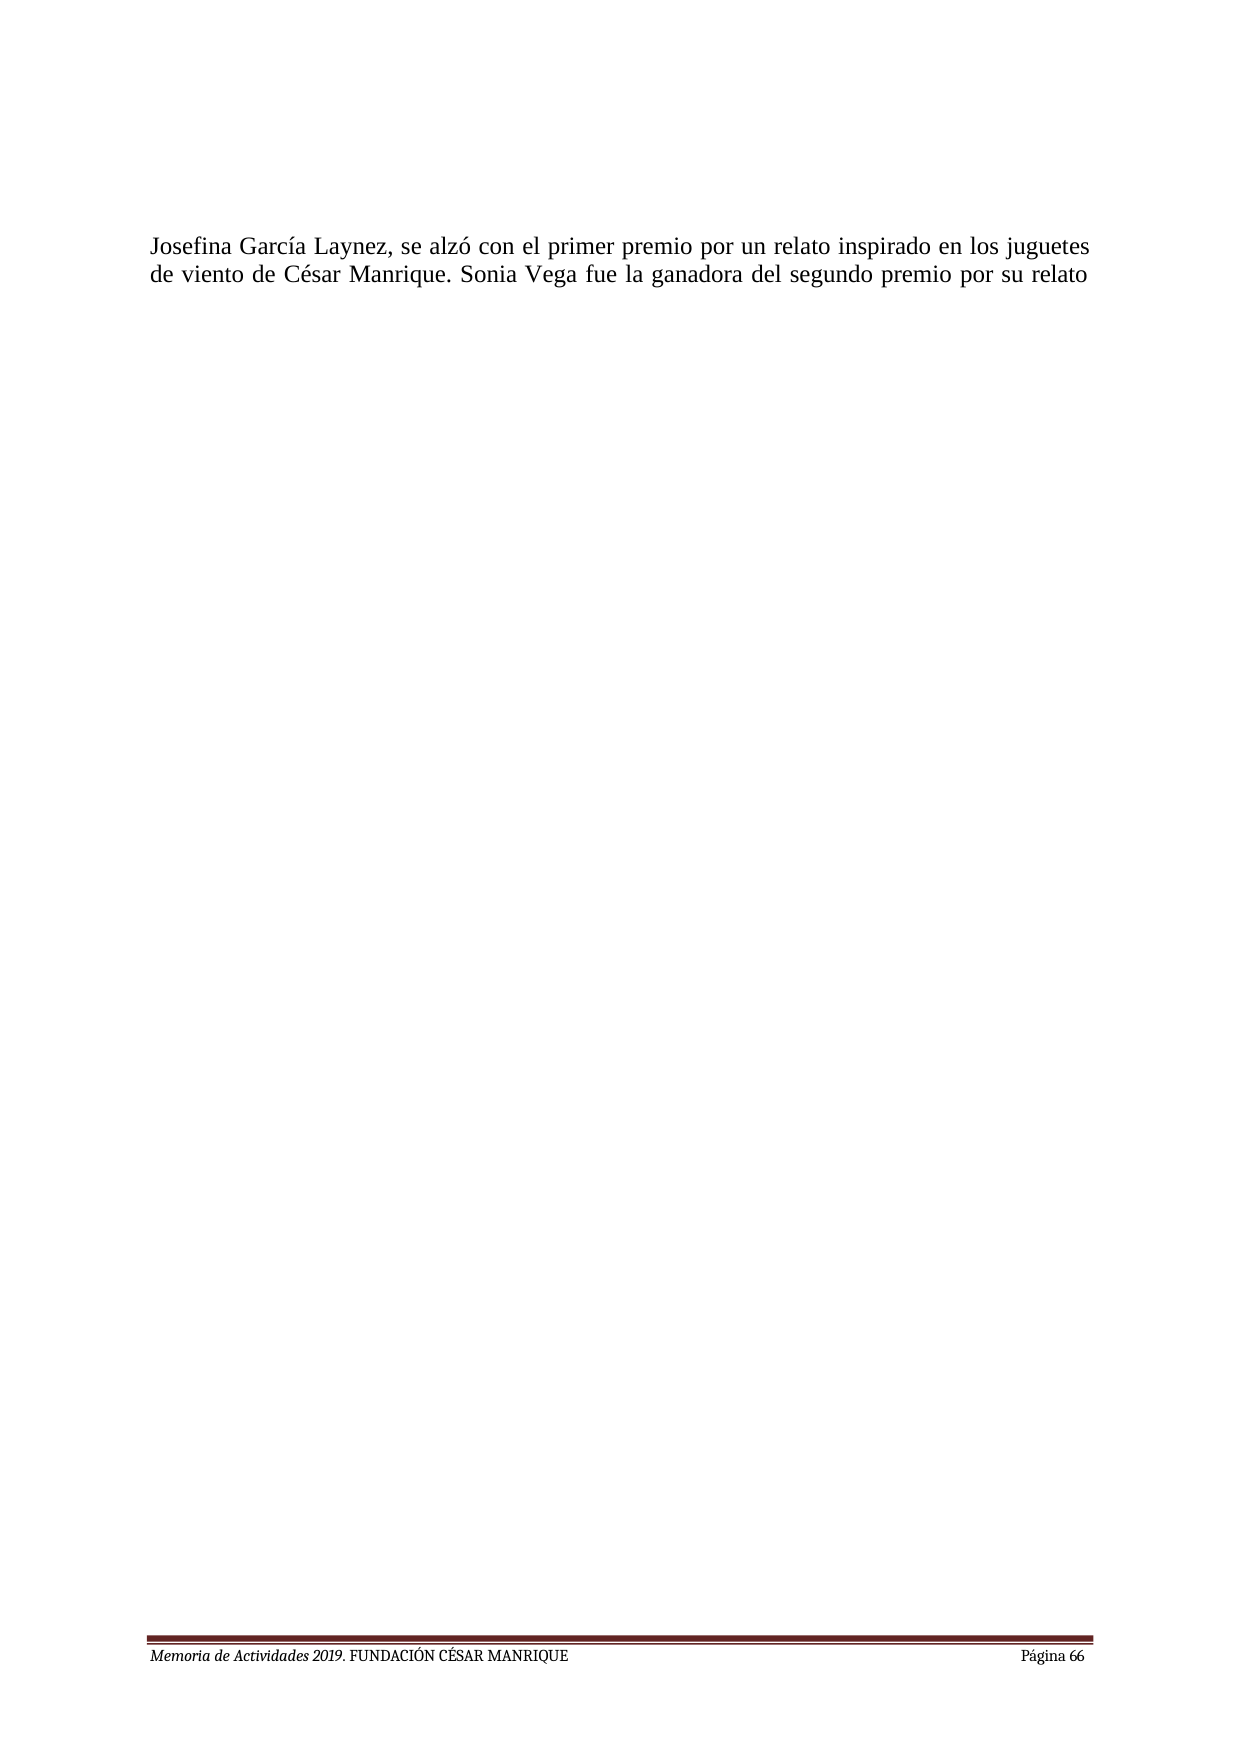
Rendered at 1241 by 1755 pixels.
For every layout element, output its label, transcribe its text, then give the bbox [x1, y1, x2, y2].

text Josefina García Laynez, se alzó con el primer premio por un relato inspirado en los juguetes de viento de César Manrique. Sonia Vega fue la ganadora del segundo premio por su relato [150, 231, 1091, 288]
